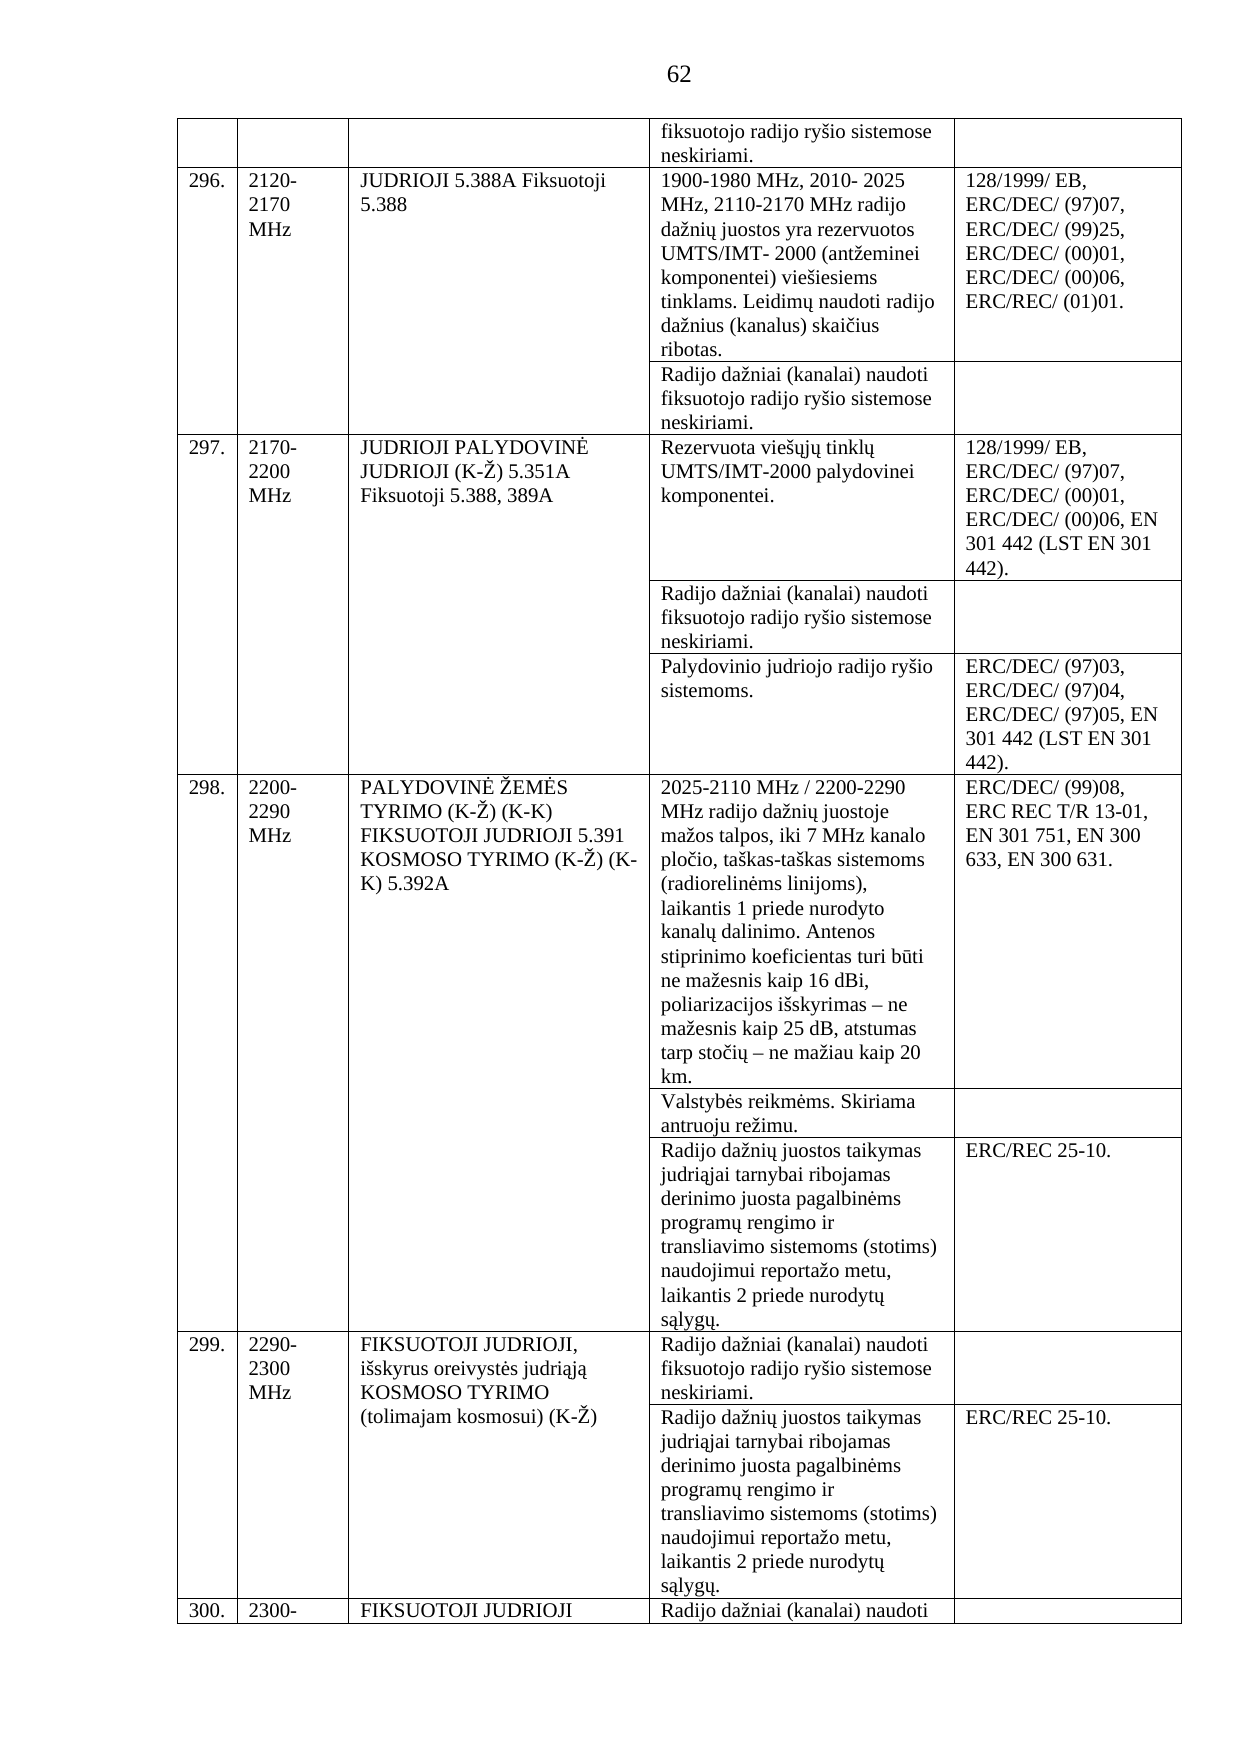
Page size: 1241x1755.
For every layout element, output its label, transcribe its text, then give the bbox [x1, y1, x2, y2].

table_cell fiksuotojo radijo ryšio sistemose neskiriami. [650, 119, 954, 167]
table_cell 2300- [238, 1599, 348, 1622]
table_cell 2290-2300 MHz [238, 1332, 348, 1597]
table_cell Rezervuota viešųjų tinklų UMTS/IMT-2000 palydovinei komponentei. [650, 435, 954, 579]
table_cell 2025-2110 MHz / 2200-2290 MHz radijo dažnių juostoje mažos talpos, iki 7 MHz kanalo pločio, taškas-taškas sistemoms (radiorelinėms linijoms), laikantis 1 priede nurodyto kanalų dalinimo. Antenos stiprinimo koeficientas turi būti ne mažesnis kaip 16 dBi, poliarizacijos išskyrimas – ne mažesnis kaip 25 dB, atstumas tarp stočių – ne mažiau kaip 20 km. [650, 775, 954, 1088]
table_cell 298. [178, 775, 237, 1331]
table_cell [955, 1332, 1181, 1404]
table_cell [955, 1089, 1181, 1137]
table_cell Valstybės reikmėms. Skiriama antruoju režimu. [650, 1089, 954, 1137]
table_cell Radijo dažniai (kanalai) naudoti fiksuotojo radijo ryšio sistemose neskiriami. [650, 362, 954, 434]
table_cell 299. [178, 1332, 237, 1597]
table_cell [955, 1599, 1181, 1622]
table_cell JUDRIOJI PALYDOVINĖ JUDRIOJI (K-Ž) 5.351A Fiksuotoji 5.388, 389A [349, 435, 649, 774]
table_cell FIKSUOTOJI JUDRIOJI [349, 1599, 649, 1622]
table_cell 297. [178, 435, 237, 774]
table_cell Radijo dažniai (kanalai) naudoti fiksuotojo radijo ryšio sistemose neskiriami. [650, 581, 954, 653]
table_cell 2120-2170 MHz [238, 168, 348, 434]
table_cell 300. [178, 1599, 237, 1622]
table_cell [955, 362, 1181, 434]
table_cell Radijo dažnių juostos taikymas judriąjai tarnybai ribojamas derinimo juosta pagalbinėms programų rengimo ir transliavimo sistemoms (stotims) naudojimui reportažo metu, laikantis 2 priede nurodytų sąlygų. [650, 1138, 954, 1331]
table_cell [178, 119, 237, 167]
table_cell Palydovinio judriojo radijo ryšio sistemoms. [650, 654, 954, 774]
table_cell [349, 119, 649, 167]
table_cell Radijo dažniai (kanalai) naudoti fiksuotojo radijo ryšio sistemose neskiriami. [650, 1332, 954, 1404]
table_cell [955, 581, 1181, 653]
table_cell [955, 119, 1181, 167]
table_cell 296. [178, 168, 237, 434]
table_cell [238, 119, 348, 167]
table_cell JUDRIOJI 5.388A Fiksuotoji 5.388 [349, 168, 649, 434]
table_cell 2170-2200 MHz [238, 435, 348, 774]
table_cell 2200-2290 MHz [238, 775, 348, 1331]
table_cell ERC/DEC/ (99)08, ERC REC T/R 13-01, EN 301 751, EN 300 633, EN 300 631. [955, 775, 1181, 1088]
table_cell PALYDOVINĖ ŽEMĖS TYRIMO (K-Ž) (K-K) FIKSUOTOJI JUDRIOJI 5.391 KOSMOSO TYRIMO (K-Ž) (K-K) 5.392A [349, 775, 649, 1331]
table_cell ERC/REC 25-10. [955, 1405, 1181, 1597]
table_cell ERC/DEC/ (97)03, ERC/DEC/ (97)04, ERC/DEC/ (97)05, EN 301 442 (LST EN 301 442). [955, 654, 1181, 774]
table_cell Radijo dažnių juostos taikymas judriąjai tarnybai ribojamas derinimo juosta pagalbinėms programų rengimo ir transliavimo sistemoms (stotims) naudojimui reportažo metu, laikantis 2 priede nurodytų sąlygų. [650, 1405, 954, 1597]
table_cell FIKSUOTOJI JUDRIOJI, išskyrus oreivystės judriąją KOSMOSO TYRIMO (tolimajam kosmosui) (K-Ž) [349, 1332, 649, 1597]
table_cell 128/1999/ EB, ERC/DEC/ (97)07, ERC/DEC/ (00)01, ERC/DEC/ (00)06, EN 301 442 (LST EN 301 442). [955, 435, 1181, 579]
table_cell 128/1999/ EB, ERC/DEC/ (97)07, ERC/DEC/ (99)25, ERC/DEC/ (00)01, ERC/DEC/ (00)06, ERC/REC/ (01)01. [955, 168, 1181, 361]
table_cell ERC/REC 25-10. [955, 1138, 1181, 1331]
table_cell 1900-1980 MHz, 2010- 2025 MHz, 2110-2170 MHz radijo dažnių juostos yra rezervuotos UMTS/IMT- 2000 (antžeminei komponentei) viešiesiems tinklams. Leidimų naudoti radijo dažnius (kanalus) skaičius ribotas. [650, 168, 954, 361]
table_cell Radijo dažniai (kanalai) naudoti [650, 1599, 954, 1622]
